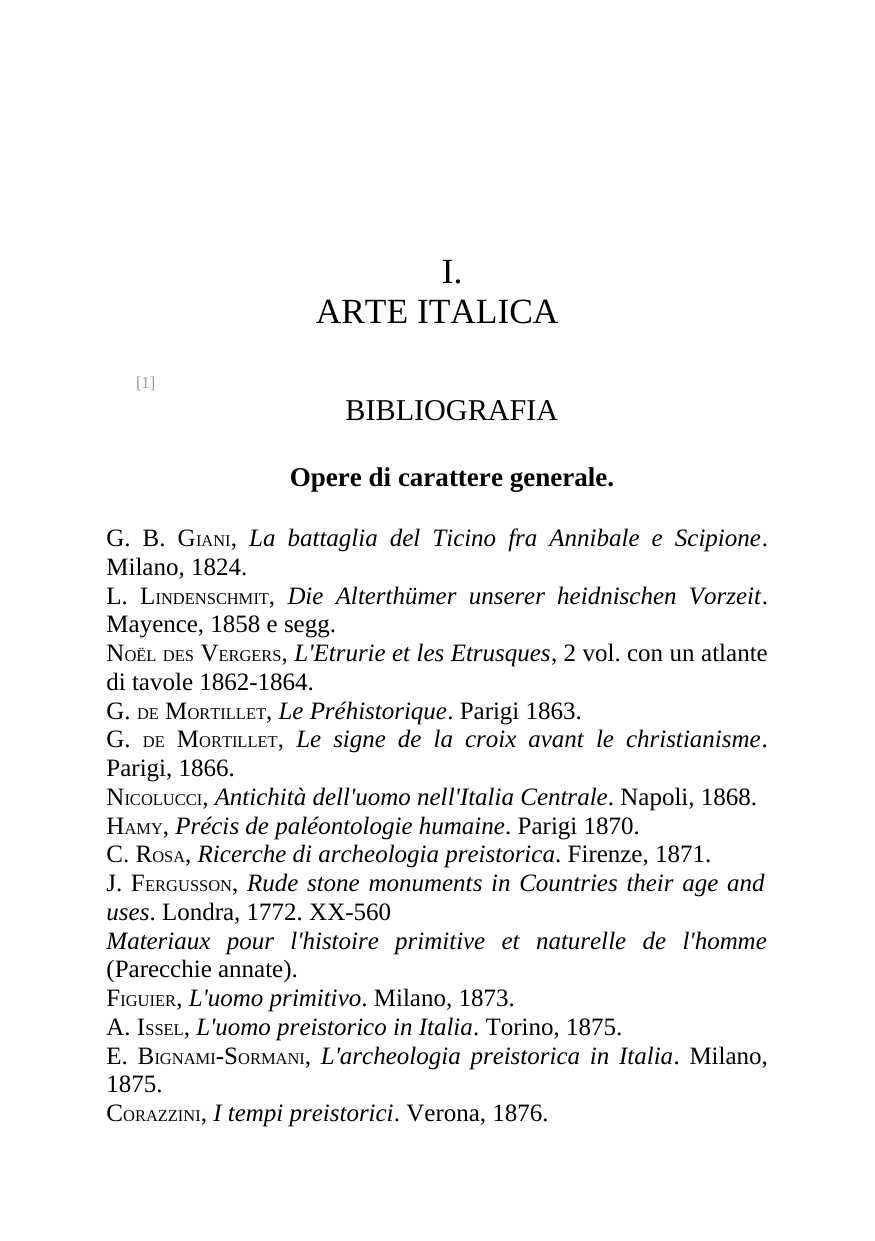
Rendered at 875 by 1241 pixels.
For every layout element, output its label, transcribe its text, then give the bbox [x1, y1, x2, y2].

text C. Rosa, Ricerche di archeologia preistorica. Firenze, 1871. [106, 839, 768, 868]
text Materiaux pour l'histoire primitive et naturelle de l'homme (Parecchie annate). [106, 926, 768, 983]
subtitle I. ARTE ITALICA [106, 250, 768, 332]
text G. de Mortillet, Le Préhistorique. Parigi 1863. [106, 696, 768, 724]
text Hamy, Précis de paléontologie humaine. Parigi 1870. [106, 811, 768, 839]
text Figuier, L'uomo primitivo. Milano, 1873. [106, 983, 768, 1012]
text E. Bignami-Sormani, L'archeologia preistorica in Italia. Milano, 1875. [106, 1041, 768, 1098]
text [1] [106, 372, 768, 392]
text Corazzini, I tempi preistorici. Verona, 1876. [106, 1098, 768, 1127]
text Noël des Vergers, L'Etrurie et les Etrusques, 2 vol. con un atlante di tavole 1862-1864. [106, 638, 768, 696]
text G. de Mortillet, Le signe de la croix avant le christianisme. Parigi, 1866. [106, 724, 768, 782]
subtitle Opere di carattere generale. [106, 461, 768, 492]
text G. B. Giani, La battaglia del Ticino fra Annibale e Scipione. Milano, 1824. [106, 523, 768, 581]
subtitle BIBLIOGRAFIA [106, 392, 768, 426]
text J. Fergusson, Rude stone monuments in Countries their age and uses. Londra, 1772. XX-560 [106, 868, 768, 926]
text L. Lindenschmit, Die Alterthümer unserer heidnischen Vorzeit. Mayence, 1858 e segg. [106, 581, 768, 638]
text Nicolucci, Antichità dell'uomo nell'Italia Centrale. Napoli, 1868. [106, 782, 768, 811]
text A. Issel, L'uomo preistorico in Italia. Torino, 1875. [106, 1012, 768, 1041]
